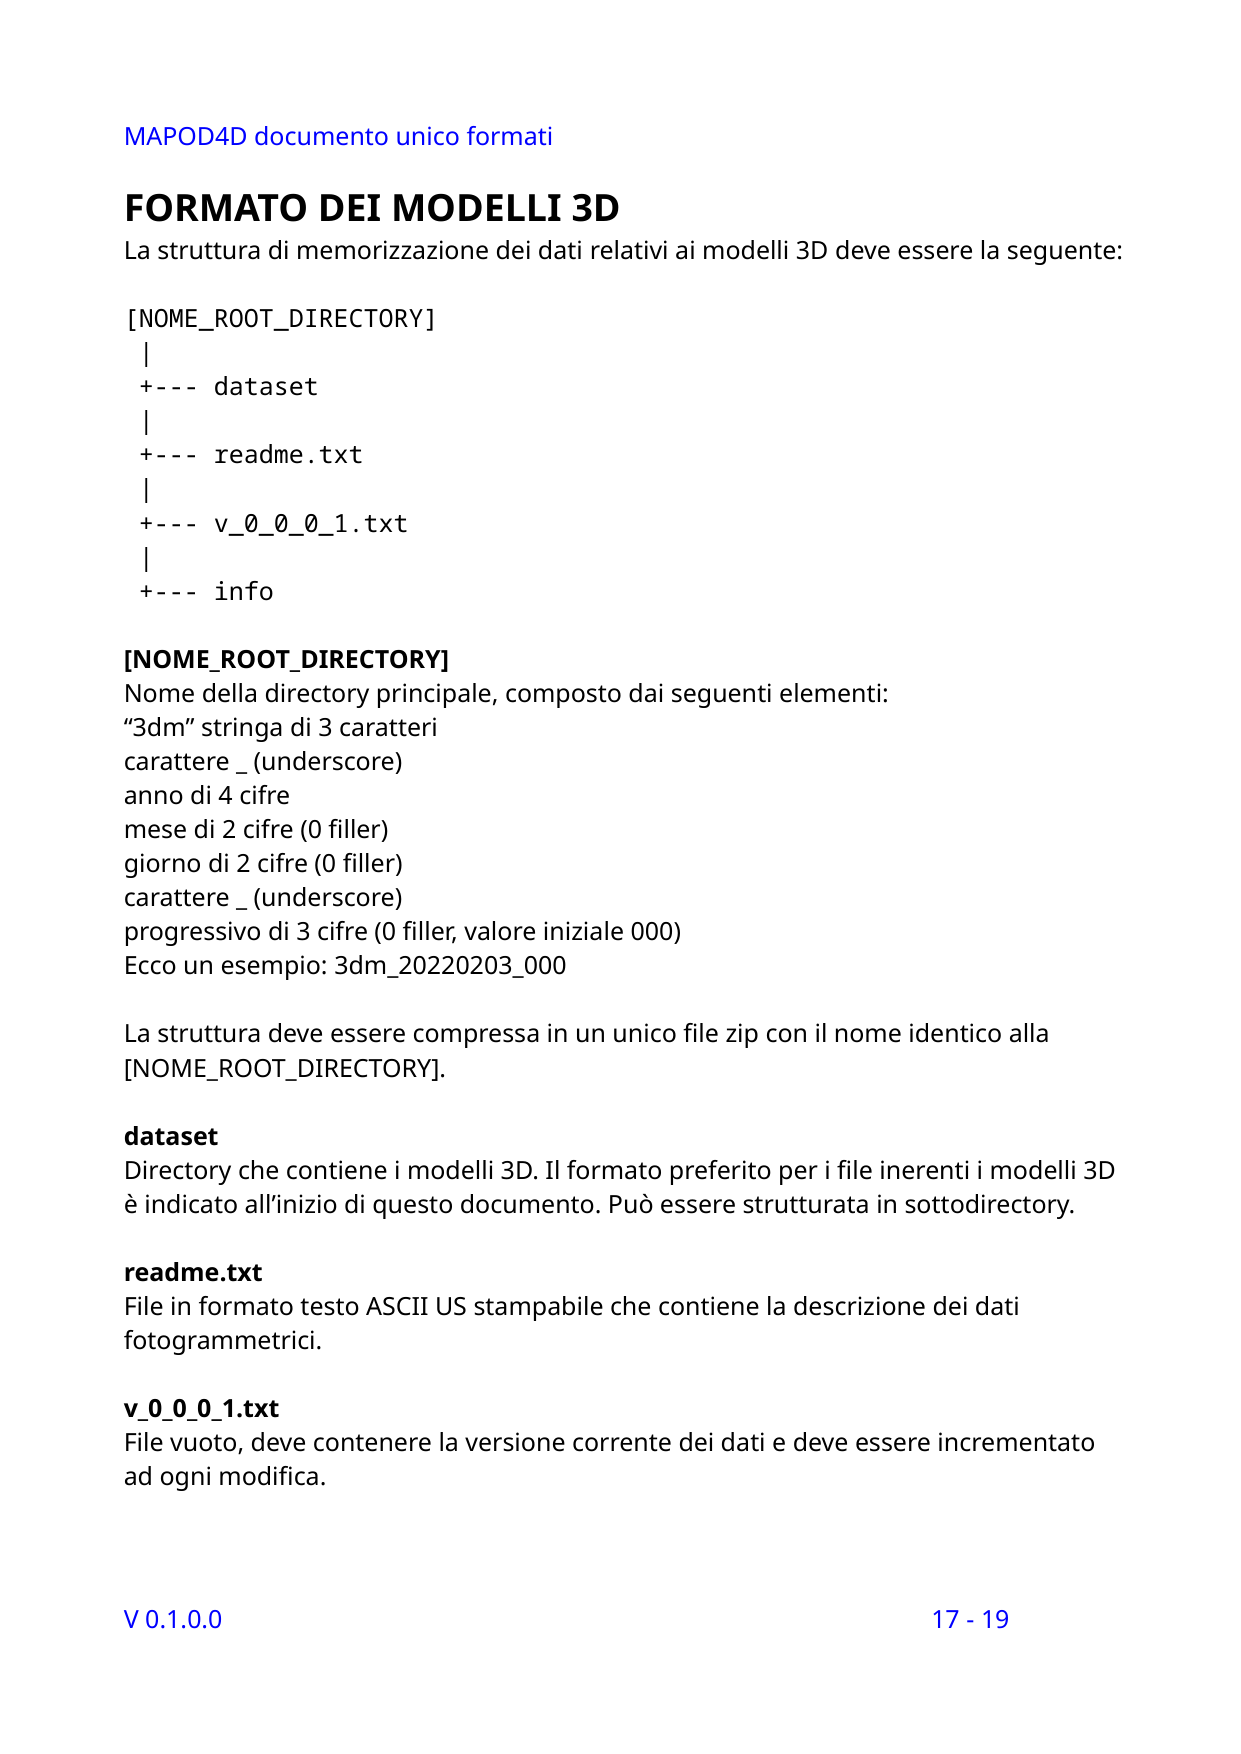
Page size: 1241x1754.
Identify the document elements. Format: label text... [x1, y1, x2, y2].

text mese di 2 cifre (0 filler) [123, 812, 1123, 846]
text Directory che contiene i modelli 3D. Il formato preferito per i file inerenti i modelli 3D è indicato all’inizio di questo documento. Può essere strutturata in sottodirectory. [123, 1152, 1123, 1221]
text +--- info [123, 573, 1123, 607]
text | [123, 539, 1123, 573]
text giorno di 2 cifre (0 filler) [123, 846, 1123, 880]
text | [123, 471, 1123, 505]
text Ecco un esempio: 3dm_20220203_000 [123, 948, 1123, 982]
text La struttura di memorizzazione dei dati relativi ai modelli 3D deve essere la seguente: [123, 233, 1123, 267]
text File in formato testo ASCII US stampabile che contiene la descrizione dei dati fotogrammetrici. [123, 1289, 1123, 1357]
text anno di 4 cifre [123, 778, 1123, 812]
text | [123, 403, 1123, 437]
text [NOME_ROOT_DIRECTORY] [123, 641, 1123, 676]
text progressivo di 3 cifre (0 filler, valore iniziale 000) [123, 914, 1123, 948]
text Nome della directory principale, composto dai seguenti elementi: [123, 676, 1123, 709]
text La struttura deve essere compressa in un unico file zip con il nome identico alla [NOME_ROOT_DIRECTORY]. [123, 1016, 1123, 1084]
text carattere _ (underscore) [123, 744, 1123, 778]
text carattere _ (underscore) [123, 880, 1123, 914]
text v_0_0_0_1.txt [123, 1391, 1123, 1425]
text File vuoto, deve contenere la versione corrente dei dati e deve essere incrementato ad ogni modifica. [123, 1425, 1123, 1493]
text “3dm” stringa di 3 caratteri [123, 709, 1123, 744]
text [NOME_ROOT_DIRECTORY] [123, 301, 1123, 335]
text +--- v_0_0_0_1.txt [123, 505, 1123, 539]
text | [123, 335, 1123, 369]
text FORMATO DEI MODELLI 3D [123, 182, 1123, 233]
text dataset [123, 1118, 1123, 1152]
text +--- dataset [123, 369, 1123, 403]
text +--- readme.txt [123, 437, 1123, 471]
text readme.txt [123, 1254, 1123, 1289]
